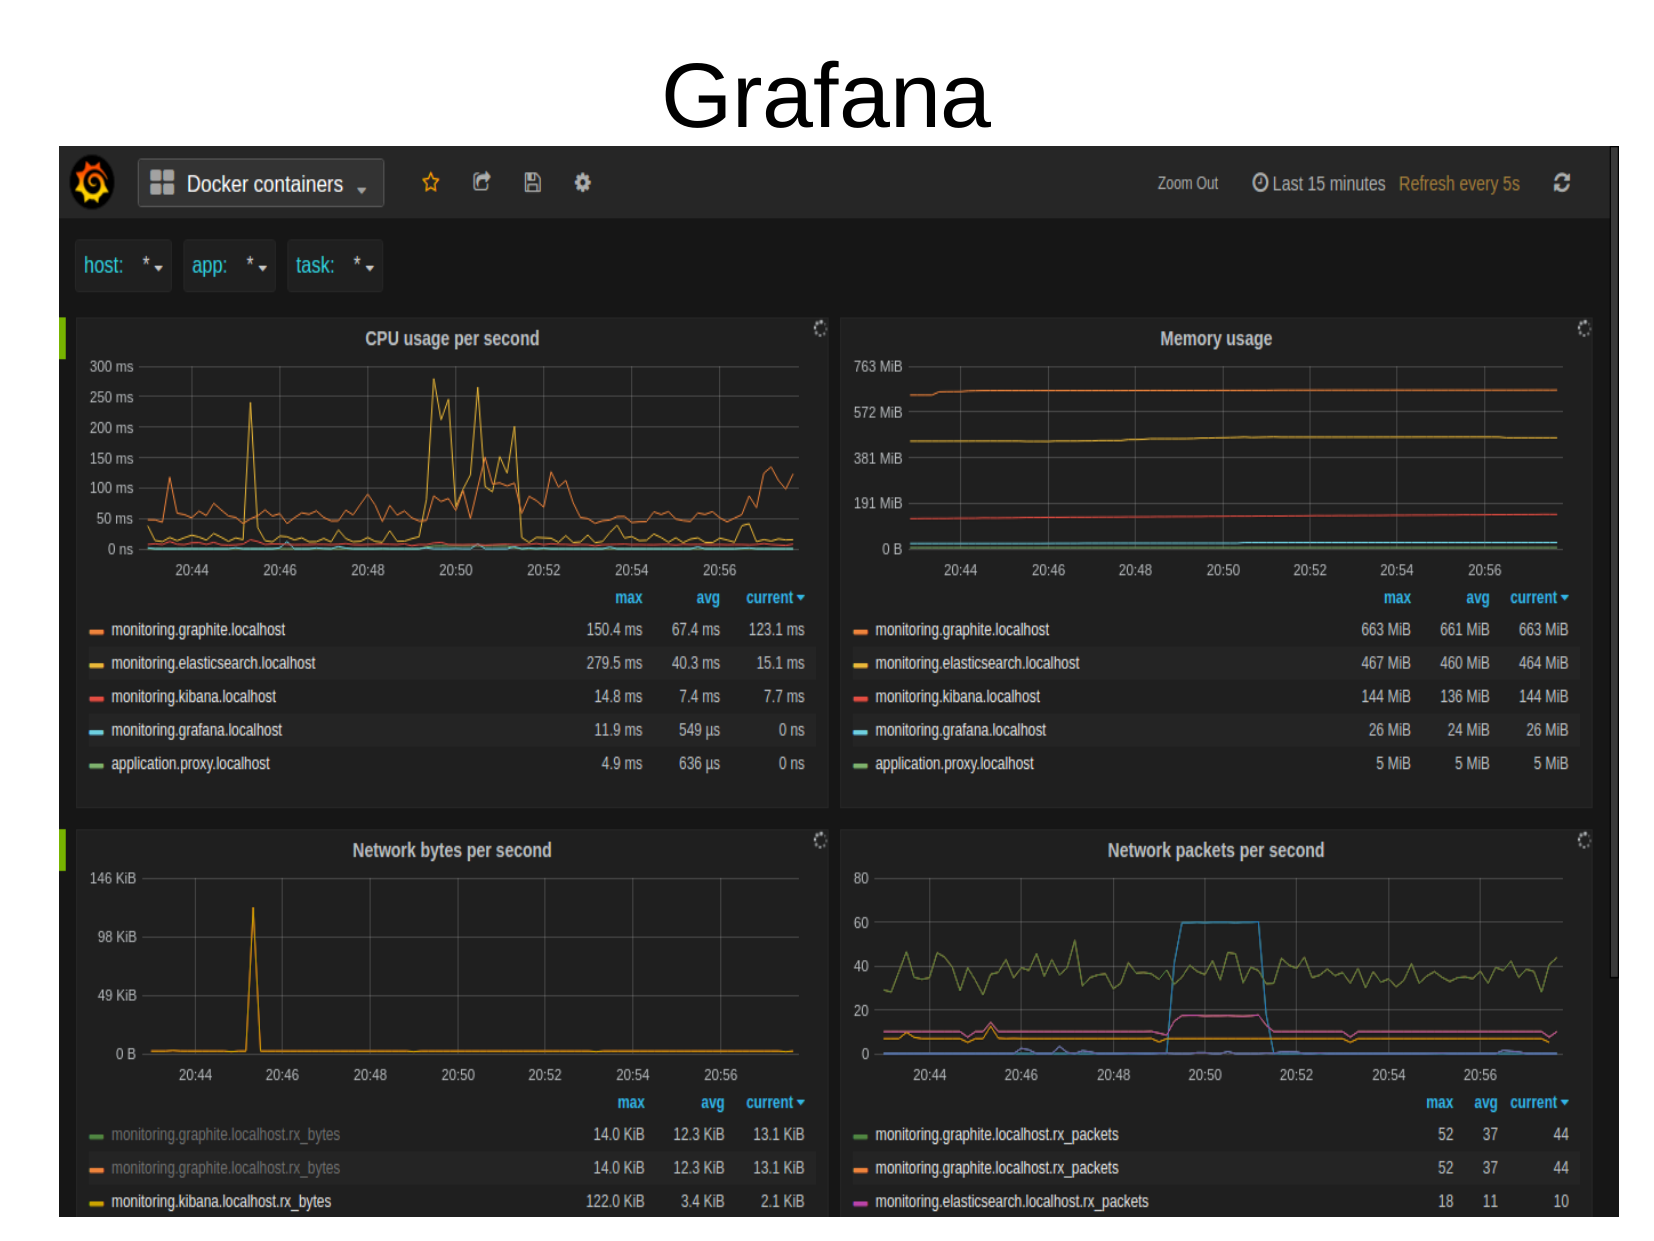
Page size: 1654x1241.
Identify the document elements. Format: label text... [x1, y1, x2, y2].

picture [59, 146, 1619, 1217]
title Grafana [82, 44, 1571, 146]
